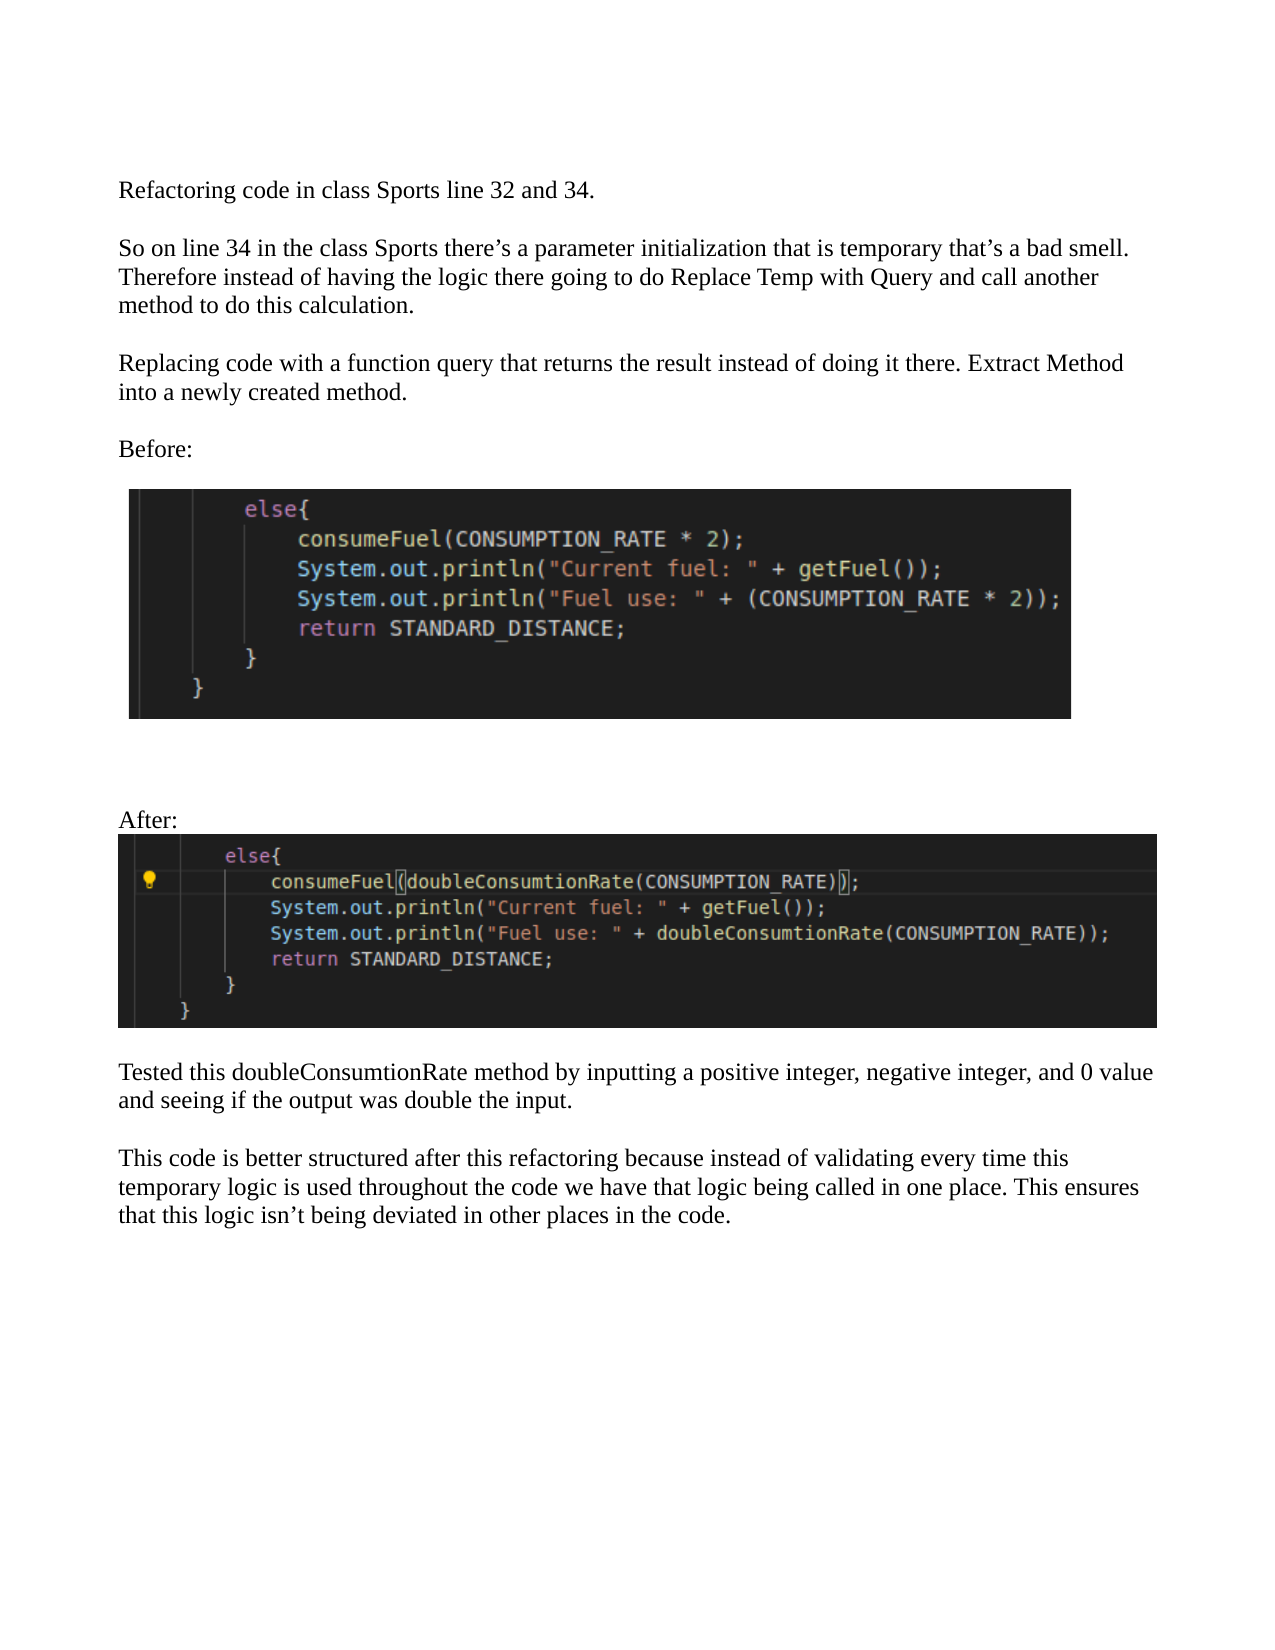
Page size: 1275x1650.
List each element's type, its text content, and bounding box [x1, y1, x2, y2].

picture [128, 489, 1072, 719]
text Replacing code with a function query that returns the result instead of doing it there. Extract Method into a newly created method. [118, 348, 1157, 406]
text Tested this doubleConsumtionRate method by inputting a positive integer, negative integer, and 0 value and seeing if the output was double the input. [118, 1057, 1157, 1114]
picture [118, 834, 1157, 1028]
text So on line 34 in the class Sports there’s a parameter initialization that is temporary that’s a bad smell. Therefore instead of having the logic there going to do Replace Temp with Query and call another method to do this calculation. [118, 233, 1157, 319]
text Refactoring code in class Sports line 32 and 34. [118, 176, 1157, 204]
text After: [118, 805, 1157, 834]
text Before: [118, 434, 1157, 463]
text This code is better structured after this refactoring because instead of validating every time this temporary logic is used throughout the code we have that logic being called in one place. This ensures that this logic isn’t being deviated in other places in the code. [118, 1143, 1157, 1229]
